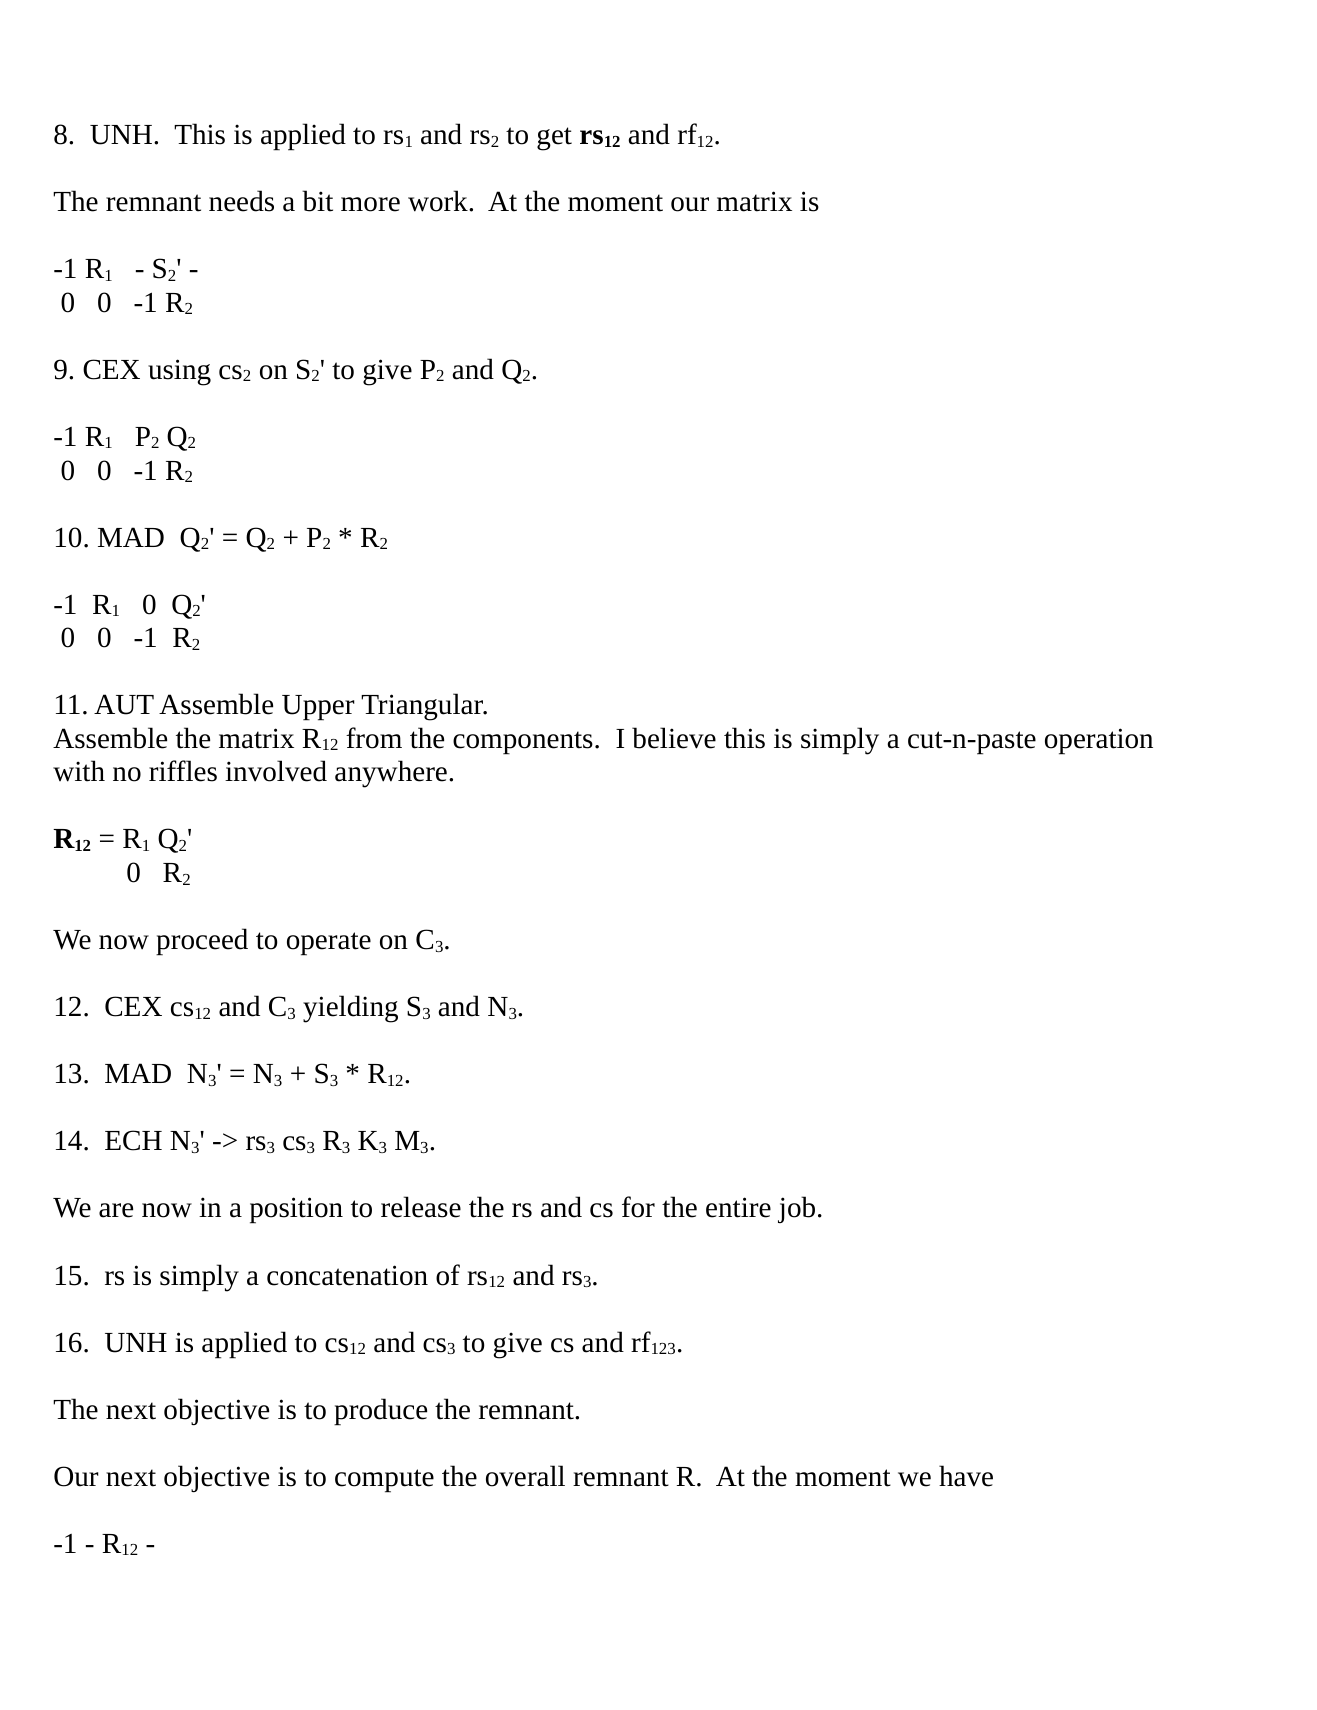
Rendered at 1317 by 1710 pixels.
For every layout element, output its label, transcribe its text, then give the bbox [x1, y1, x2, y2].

text 14. ECH N3' -> rs3 cs3 R3 K3 M3. [53, 1123, 1174, 1157]
text Our next objective is to compute the overall remnant R. At the moment we have [53, 1459, 1174, 1492]
text 0 0 -1 R2 [53, 285, 1174, 318]
text 8. UNH. This is applied to rs1 and rs2 to get rs12 and rf12. [53, 117, 1174, 151]
text 13. MAD N3' = N3 + S3 * R12. [53, 1056, 1174, 1090]
text 15. rs is simply a concatenation of rs12 and rs3. [53, 1258, 1174, 1291]
text Assemble the matrix R12 from the components. I believe this is simply a cut-n-paste operation with no riffles involved anywhere. [53, 721, 1174, 788]
text 0 0 -1 R2 [53, 620, 1174, 654]
text The remnant needs a bit more work. At the moment our matrix is [53, 184, 1174, 218]
text -1 R1 P2 Q2 [53, 419, 1174, 453]
text 10. MAD Q2' = Q2 + P2 * R2 [53, 520, 1174, 553]
text 9. CEX using cs2 on S2' to give P2 and Q2. [53, 352, 1174, 386]
text R12 = R1 Q2' [53, 822, 1174, 855]
text 16. UNH is applied to cs12 and cs3 to give cs and rf123. [53, 1325, 1174, 1358]
text -1 R1 0 Q2' [53, 587, 1174, 620]
text -1 R1 - S2' - [53, 251, 1174, 285]
text The next objective is to produce the remnant. [53, 1392, 1174, 1425]
text -1 - R12 - [53, 1526, 1174, 1559]
text 11. AUT Assemble Upper Triangular. [53, 687, 1174, 721]
text We are now in a position to release the rs and cs for the entire job. [53, 1191, 1174, 1224]
text 0 0 -1 R2 [53, 453, 1174, 486]
text 0 R2 [53, 855, 1174, 889]
text 12. CEX cs12 and C3 yielding S3 and N3. [53, 989, 1174, 1023]
text We now proceed to operate on C3. [53, 922, 1174, 956]
